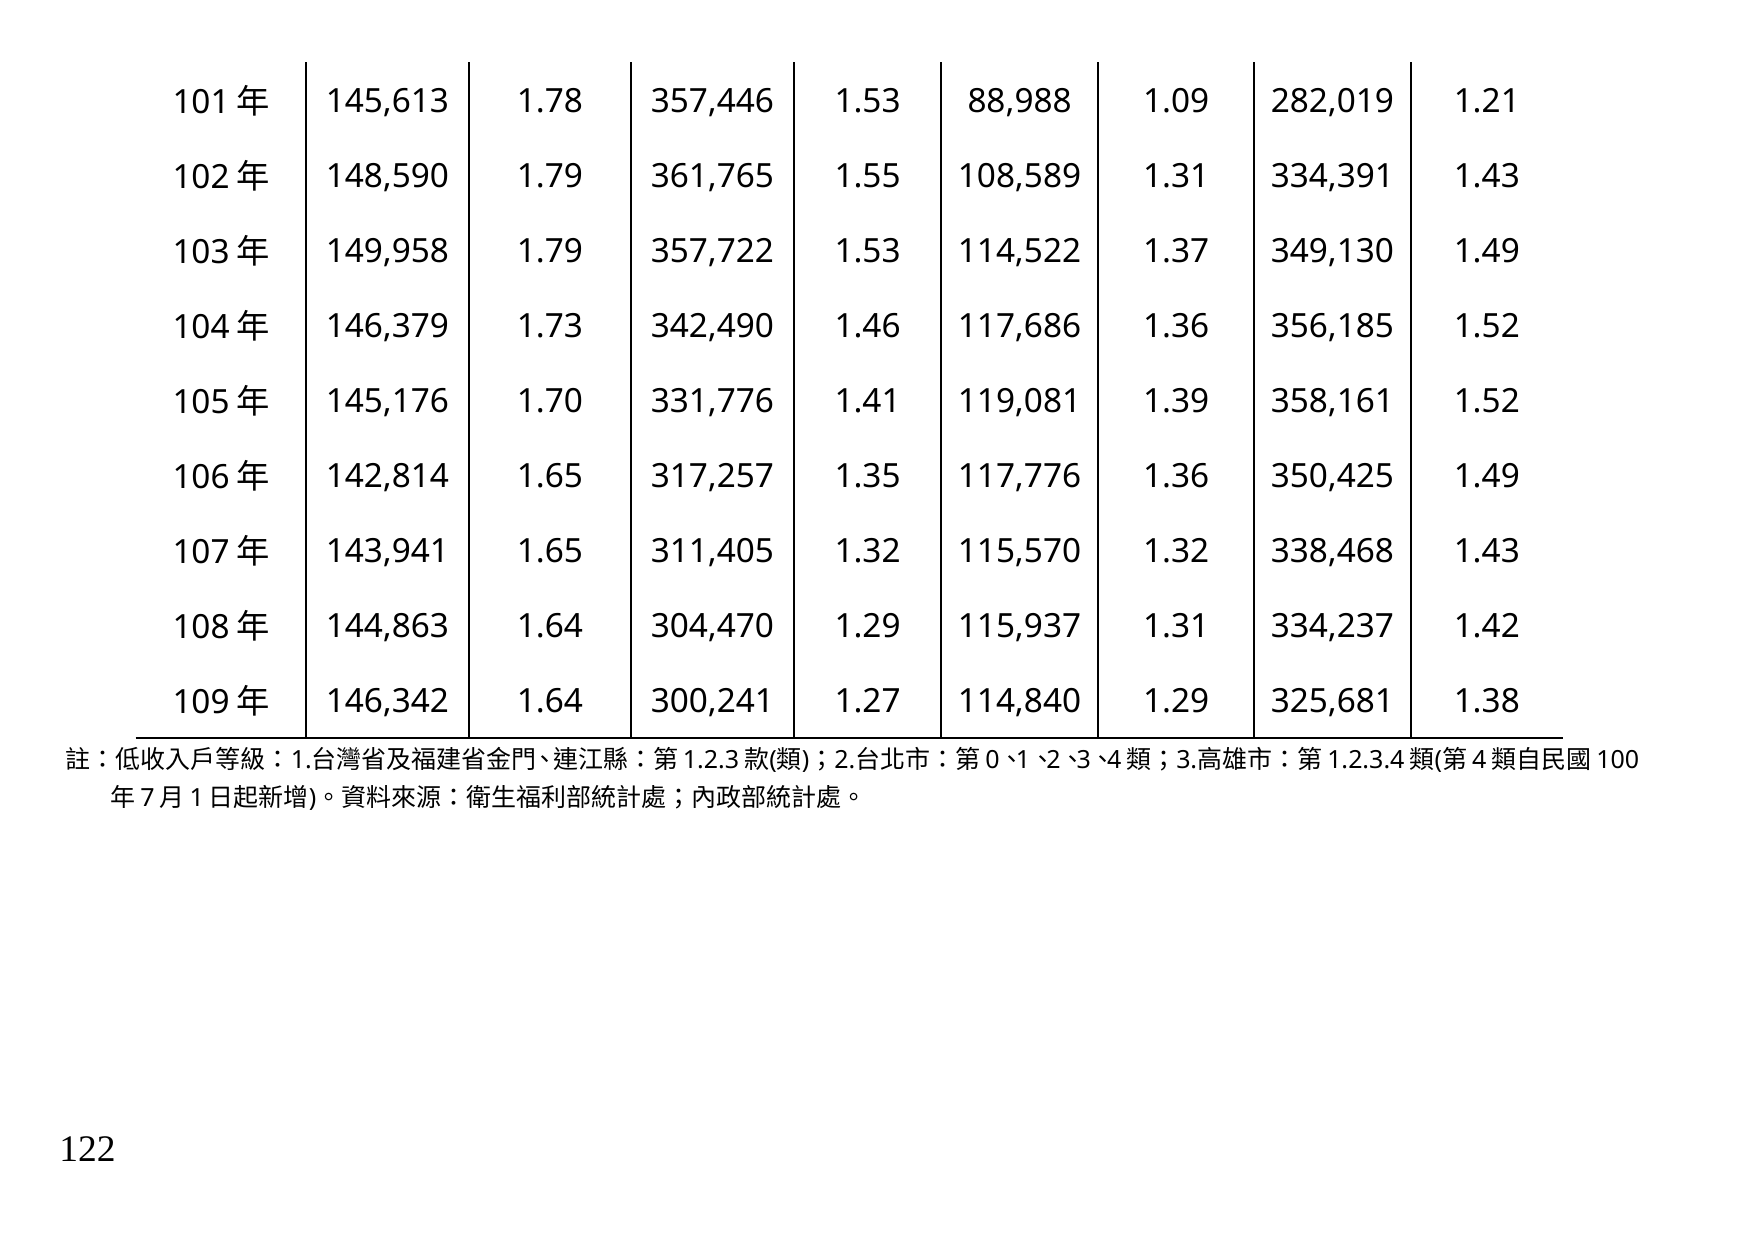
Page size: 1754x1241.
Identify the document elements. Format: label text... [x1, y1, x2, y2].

table_cell 104年 [136, 287, 305, 362]
table_cell 143,941 [307, 512, 468, 587]
table_cell 149,958 [307, 212, 468, 287]
table_cell 338,468 [1255, 512, 1410, 587]
table_cell 1.31 [1099, 137, 1253, 212]
table_cell 1.55 [795, 137, 940, 212]
table_cell 325,681 [1255, 662, 1410, 737]
table_cell 304,470 [632, 587, 793, 662]
table_cell 102年 [136, 137, 305, 212]
table_cell 1.49 [1412, 437, 1563, 512]
table_cell 1.21 [1412, 62, 1563, 137]
table_cell 1.49 [1412, 212, 1563, 287]
table_cell 115,937 [942, 587, 1097, 662]
table_cell 146,379 [307, 287, 468, 362]
table_cell 1.79 [470, 212, 630, 287]
table_cell 317,257 [632, 437, 793, 512]
table_cell 142,814 [307, 437, 468, 512]
table_cell 117,686 [942, 287, 1097, 362]
table_cell 350,425 [1255, 437, 1410, 512]
table_cell 119,081 [942, 362, 1097, 437]
table_cell 1.09 [1099, 62, 1253, 137]
table_cell 1.73 [470, 287, 630, 362]
table_cell 109年 [136, 662, 305, 737]
text 註：低收入戶等級：1.台灣省及福建省金門、連江縣：第1.2.3款(類)；2.台北市：第0、1、2、3、4類；3.高雄市：第1.2.3.4類(第4類自民國100年7月1日起新增)。資料來源：衛生福利部統計處；內政部統計處。 [59, 739, 1639, 814]
table_cell 1.53 [795, 212, 940, 287]
table_cell 145,613 [307, 62, 468, 137]
table_cell 1.53 [795, 62, 940, 137]
table_cell 357,722 [632, 212, 793, 287]
table_cell 145,176 [307, 362, 468, 437]
table_cell 1.36 [1099, 437, 1253, 512]
table_cell 1.52 [1412, 362, 1563, 437]
table_cell 334,391 [1255, 137, 1410, 212]
table_cell 108,589 [942, 137, 1097, 212]
table_cell 1.70 [470, 362, 630, 437]
table_cell 342,490 [632, 287, 793, 362]
table_cell 101年 [136, 62, 305, 137]
table_cell 300,241 [632, 662, 793, 737]
table_cell 1.52 [1412, 287, 1563, 362]
table_cell 349,130 [1255, 212, 1410, 287]
table_cell 1.39 [1099, 362, 1253, 437]
table_cell 1.38 [1412, 662, 1563, 737]
table_cell 114,522 [942, 212, 1097, 287]
table_cell 1.78 [470, 62, 630, 137]
table_cell 105年 [136, 362, 305, 437]
table_cell 1.31 [1099, 587, 1253, 662]
table_cell 1.65 [470, 437, 630, 512]
table_cell 1.79 [470, 137, 630, 212]
table_cell 1.42 [1412, 587, 1563, 662]
table_cell 1.29 [1099, 662, 1253, 737]
table_cell 1.46 [795, 287, 940, 362]
table_cell 88,988 [942, 62, 1097, 137]
table_cell 144,863 [307, 587, 468, 662]
table_cell 115,570 [942, 512, 1097, 587]
table_cell 1.64 [470, 587, 630, 662]
table_cell 1.37 [1099, 212, 1253, 287]
table_cell 108年 [136, 587, 305, 662]
table_cell 148,590 [307, 137, 468, 212]
table_cell 1.43 [1412, 137, 1563, 212]
table_cell 358,161 [1255, 362, 1410, 437]
table_cell 1.43 [1412, 512, 1563, 587]
table_cell 334,237 [1255, 587, 1410, 662]
table_cell 1.27 [795, 662, 940, 737]
table_cell 356,185 [1255, 287, 1410, 362]
table_cell 357,446 [632, 62, 793, 137]
table_cell 1.36 [1099, 287, 1253, 362]
table_cell 1.41 [795, 362, 940, 437]
table_cell 1.29 [795, 587, 940, 662]
table_cell 106年 [136, 437, 305, 512]
table_cell 103年 [136, 212, 305, 287]
table_cell 1.32 [1099, 512, 1253, 587]
table_cell 1.32 [795, 512, 940, 587]
table_cell 117,776 [942, 437, 1097, 512]
table_cell 311,405 [632, 512, 793, 587]
table_cell 282,019 [1255, 62, 1410, 137]
table_cell 114,840 [942, 662, 1097, 737]
table_cell 146,342 [307, 662, 468, 737]
table_cell 1.65 [470, 512, 630, 587]
table_cell 331,776 [632, 362, 793, 437]
table_cell 1.64 [470, 662, 630, 737]
table_cell 1.35 [795, 437, 940, 512]
table_cell 107年 [136, 512, 305, 587]
table_cell 361,765 [632, 137, 793, 212]
